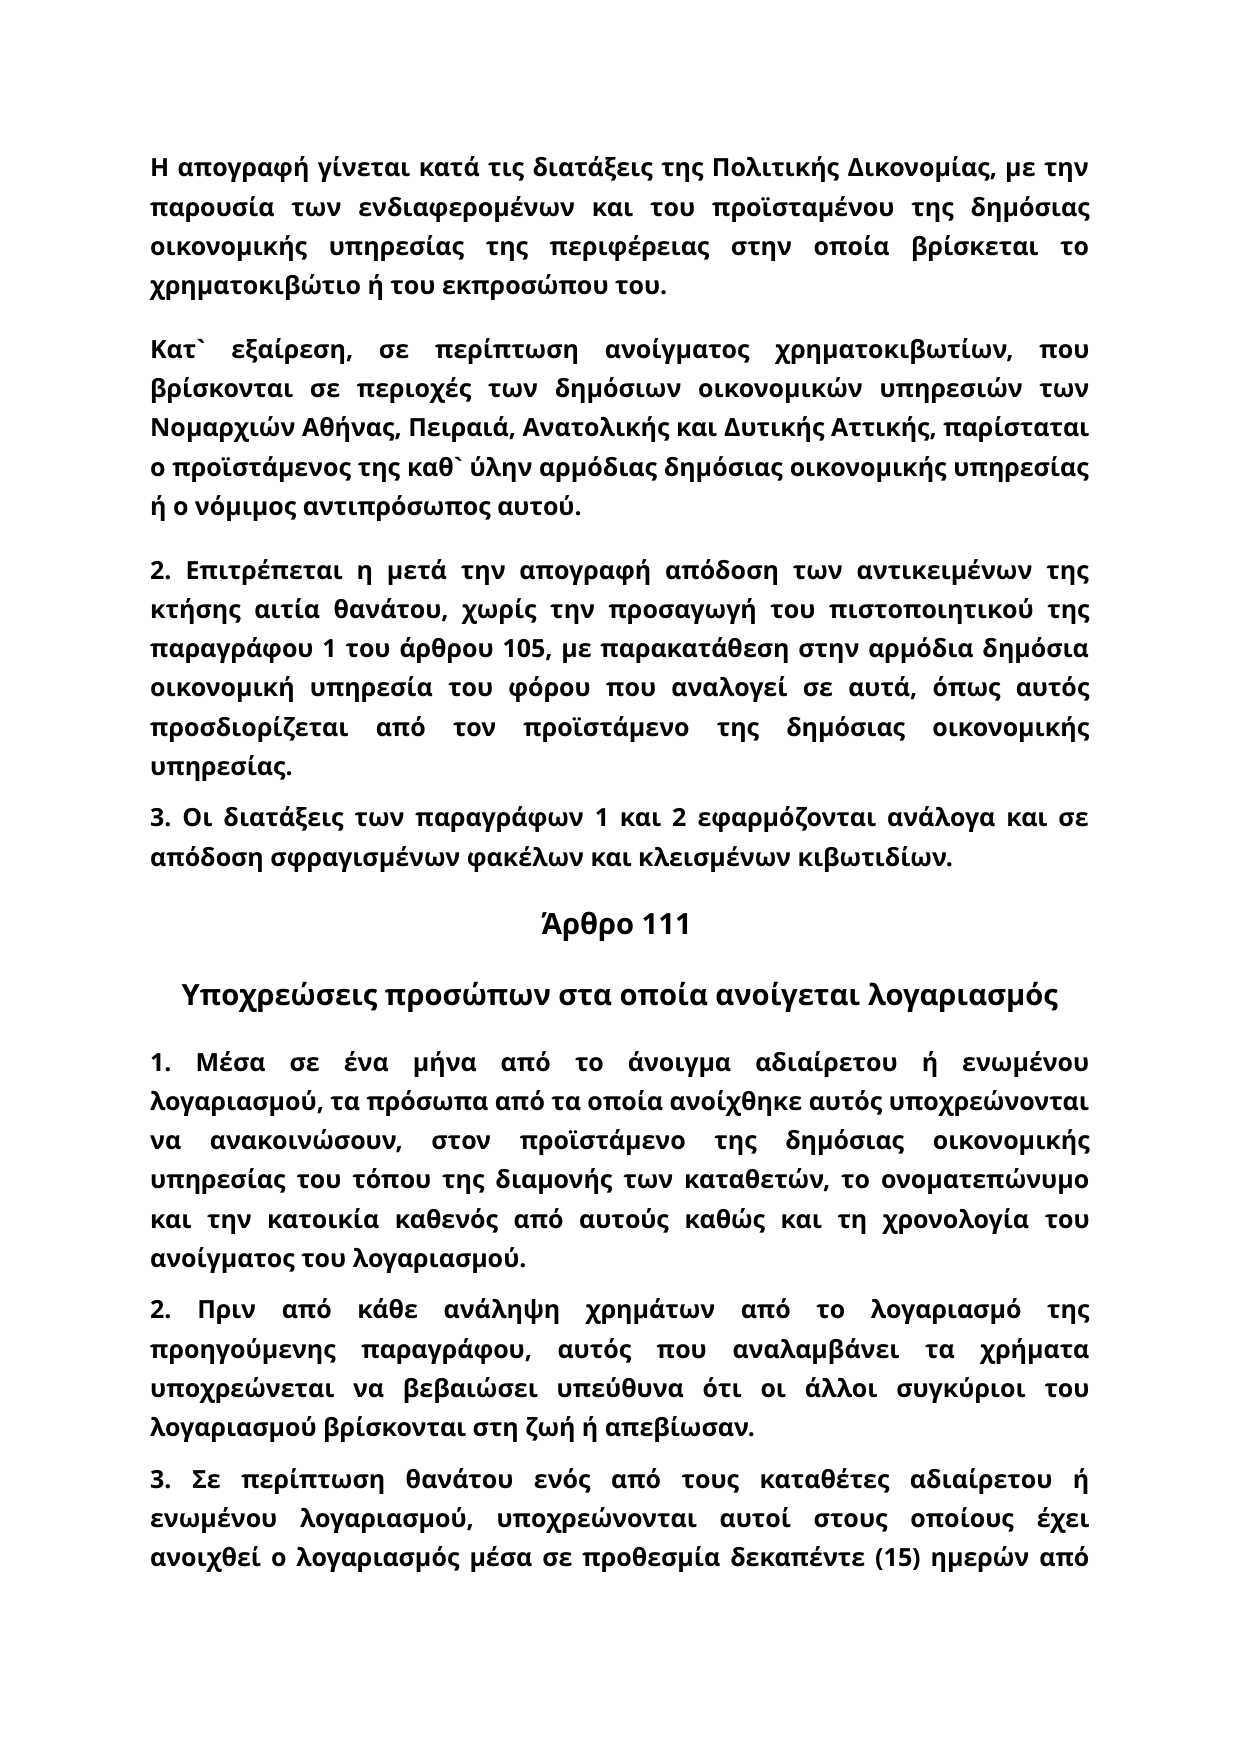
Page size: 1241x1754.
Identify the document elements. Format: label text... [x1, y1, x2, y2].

subtitle Άρθρο 111 [150, 903, 1090, 943]
text Κατ` εξαίρεση, σε περίπτωση ανοίγματος χρηματοκιβωτίων, που βρίσκονται σε περιοχές των δημόσιων οικονομικών υπηρεσιών των Νομαρχιών Αθήνας, Πειραιά, Ανατολικής και Δυτικής Αττικής, παρίσταται ο προϊστάμενος της καθ` ύλην αρμόδιας δημόσιας οικονομικής υπηρεσίας ή ο νόμιμος αντιπρόσωπος αυτού. [150, 332, 1090, 522]
subtitle Υποχρεώσεις προσώπων στα οποία ανοίγεται λογαριασμός [150, 974, 1090, 1014]
text 2. Πριν από κάθε ανάληψη χρημάτων από το λογαριασμό της προηγούμενης παραγράφου, αυτός που αναλαμβάνει τα χρήματα υποχρεώνεται να βεβαιώσει υπεύθυνα ότι οι άλλοι συγκύριοι του λογαριασμού βρίσκονται στη ζωή ή απεβίωσαν. [150, 1292, 1090, 1444]
text 3. Σε περίπτωση θανάτου ενός από τους καταθέτες αδιαίρετου ή ενωμένου λογαριασμού, υποχρεώνονται αυτοί στους οποίους έχει ανοιχθεί ο λογαριασμός μέσα σε προθεσμία δεκαπέντε (15) ημερών από [150, 1461, 1090, 1574]
text 2. Επιτρέπεται η μετά την απογραφή απόδοση των αντικειμένων της κτήσης αιτία θανάτου, χωρίς την προσαγωγή του πιστοποιητικού της παραγράφου 1 του άρθρου 105, με παρακατάθεση στην αρμόδια δημόσια οικονομική υπηρεσία του φόρου που αναλογεί σε αυτά, όπως αυτός προσδιορίζεται από τον προϊστάμενο της δημόσιας οικονομικής υπηρεσίας. [150, 552, 1090, 782]
text 3. Οι διατάξεις των παραγράφων 1 και 2 εφαρμόζονται ανάλογα και σε απόδοση σφραγισμένων φακέλων και κλεισμένων κιβωτιδίων. [150, 800, 1090, 873]
text 1. Μέσα σε ένα μήνα από το άνοιγμα αδιαίρετου ή ενωμένου λογαριασμού, τα πρόσωπα από τα οποία ανοίχθηκε αυτός υποχρεώνονται να ανακοινώσουν, στον προϊστάμενο της δημόσιας οικονομικής υπηρεσίας του τόπου της διαμονής των καταθετών, το ονοματεπώνυμο και την κατοικία καθενός από αυτούς καθώς και τη χρονολογία του ανοίγματος του λογαριασμού. [150, 1044, 1090, 1274]
text Η απογραφή γίνεται κατά τις διατάξεις της Πολιτικής Δικονομίας, με την παρουσία των ενδιαφερομένων και του προϊσταμένου της δημόσιας οικονομικής υπηρεσίας της περιφέρειας στην οποία βρίσκεται το χρηματοκιβώτιο ή του εκπροσώπου του. [150, 150, 1090, 302]
